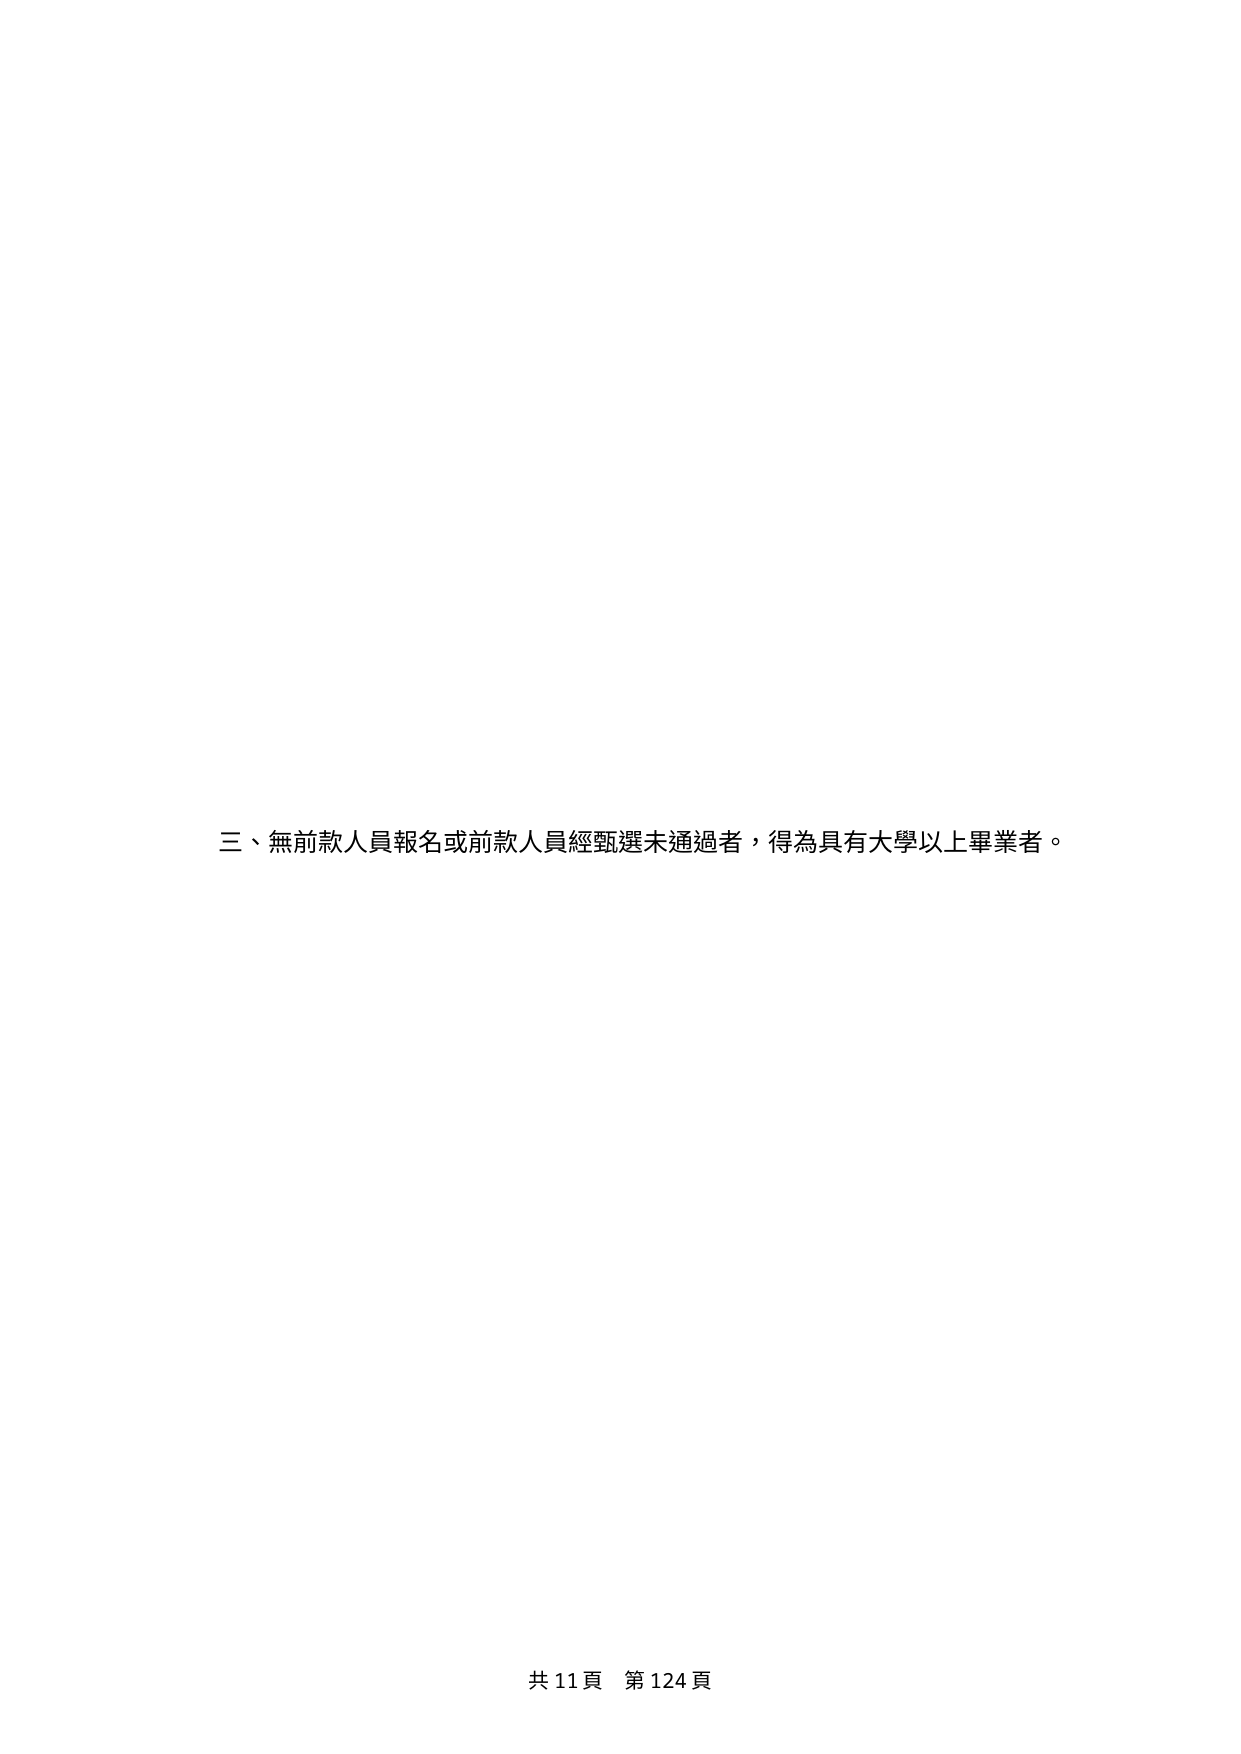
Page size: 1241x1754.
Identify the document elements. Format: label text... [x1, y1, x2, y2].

text 三、無前款人員報名或前款人員經甄選未通過者，得為具有大學以上畢業者。 [118, 799, 1122, 862]
